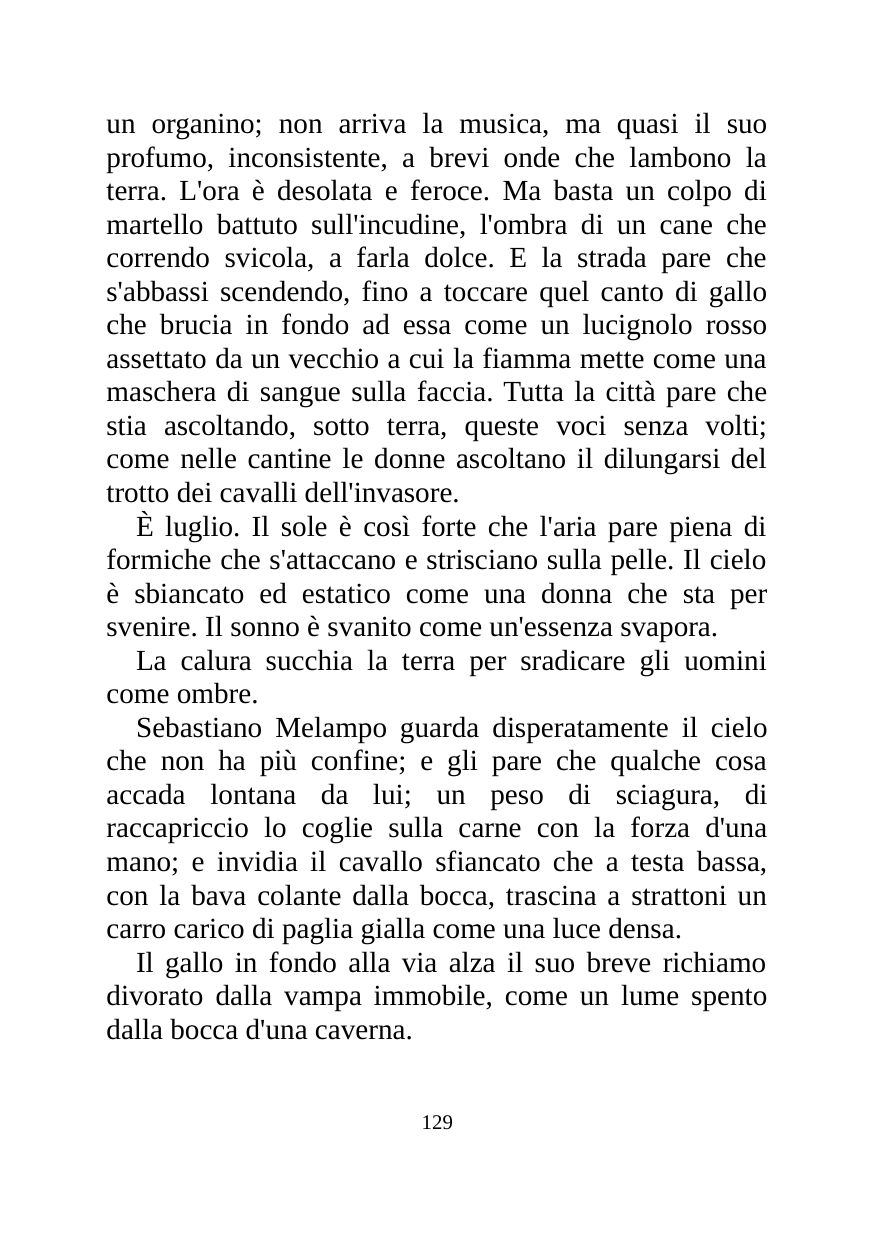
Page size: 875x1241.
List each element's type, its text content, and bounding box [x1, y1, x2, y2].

text Sebastiano Melampo guarda disperatamente il cielo che non ha più confine; e gli pare che qualche cosa accada lontana da lui; un peso di sciagura, di raccapriccio lo coglie sulla carne con la forza d'una mano; e invidia il cavallo sfiancato che a testa bassa, con la bava colante dalla bocca, trascina a strattoni un carro carico di paglia gialla come una luce densa. [106, 710, 768, 945]
text È luglio. Il sole è così forte che l'aria pare piena di formiche che s'attaccano e strisciano sulla pelle. Il cielo è sbiancato ed estatico come una donna che sta per svenire. Il sonno è svanito come un'essenza svapora. [106, 509, 768, 643]
text La calura succhia la terra per sradicare gli uomini come ombre. [106, 643, 768, 710]
text Il gallo in fondo alla via alza il suo breve richiamo divorato dalla vampa immobile, come un lume spento dalla bocca d'una caverna. [106, 945, 768, 1045]
text un organino; non arriva la musica, ma quasi il suo profumo, inconsistente, a brevi onde che lambono la terra. L'ora è desolata e feroce. Ma basta un colpo di martello battuto sull'incudine, l'ombra di un cane che correndo svicola, a farla dolce. E la strada pare che s'abbassi scendendo, fino a toccare quel canto di gallo che brucia in fondo ad essa come un lucignolo rosso assettato da un vecchio a cui la fiamma mette come una maschera di sangue sulla faccia. Tutta la città pare che stia ascoltando, sotto terra, queste voci senza volti; come nelle cantine le donne ascoltano il dilungarsi del trotto dei cavalli dell'invasore. [106, 106, 768, 509]
